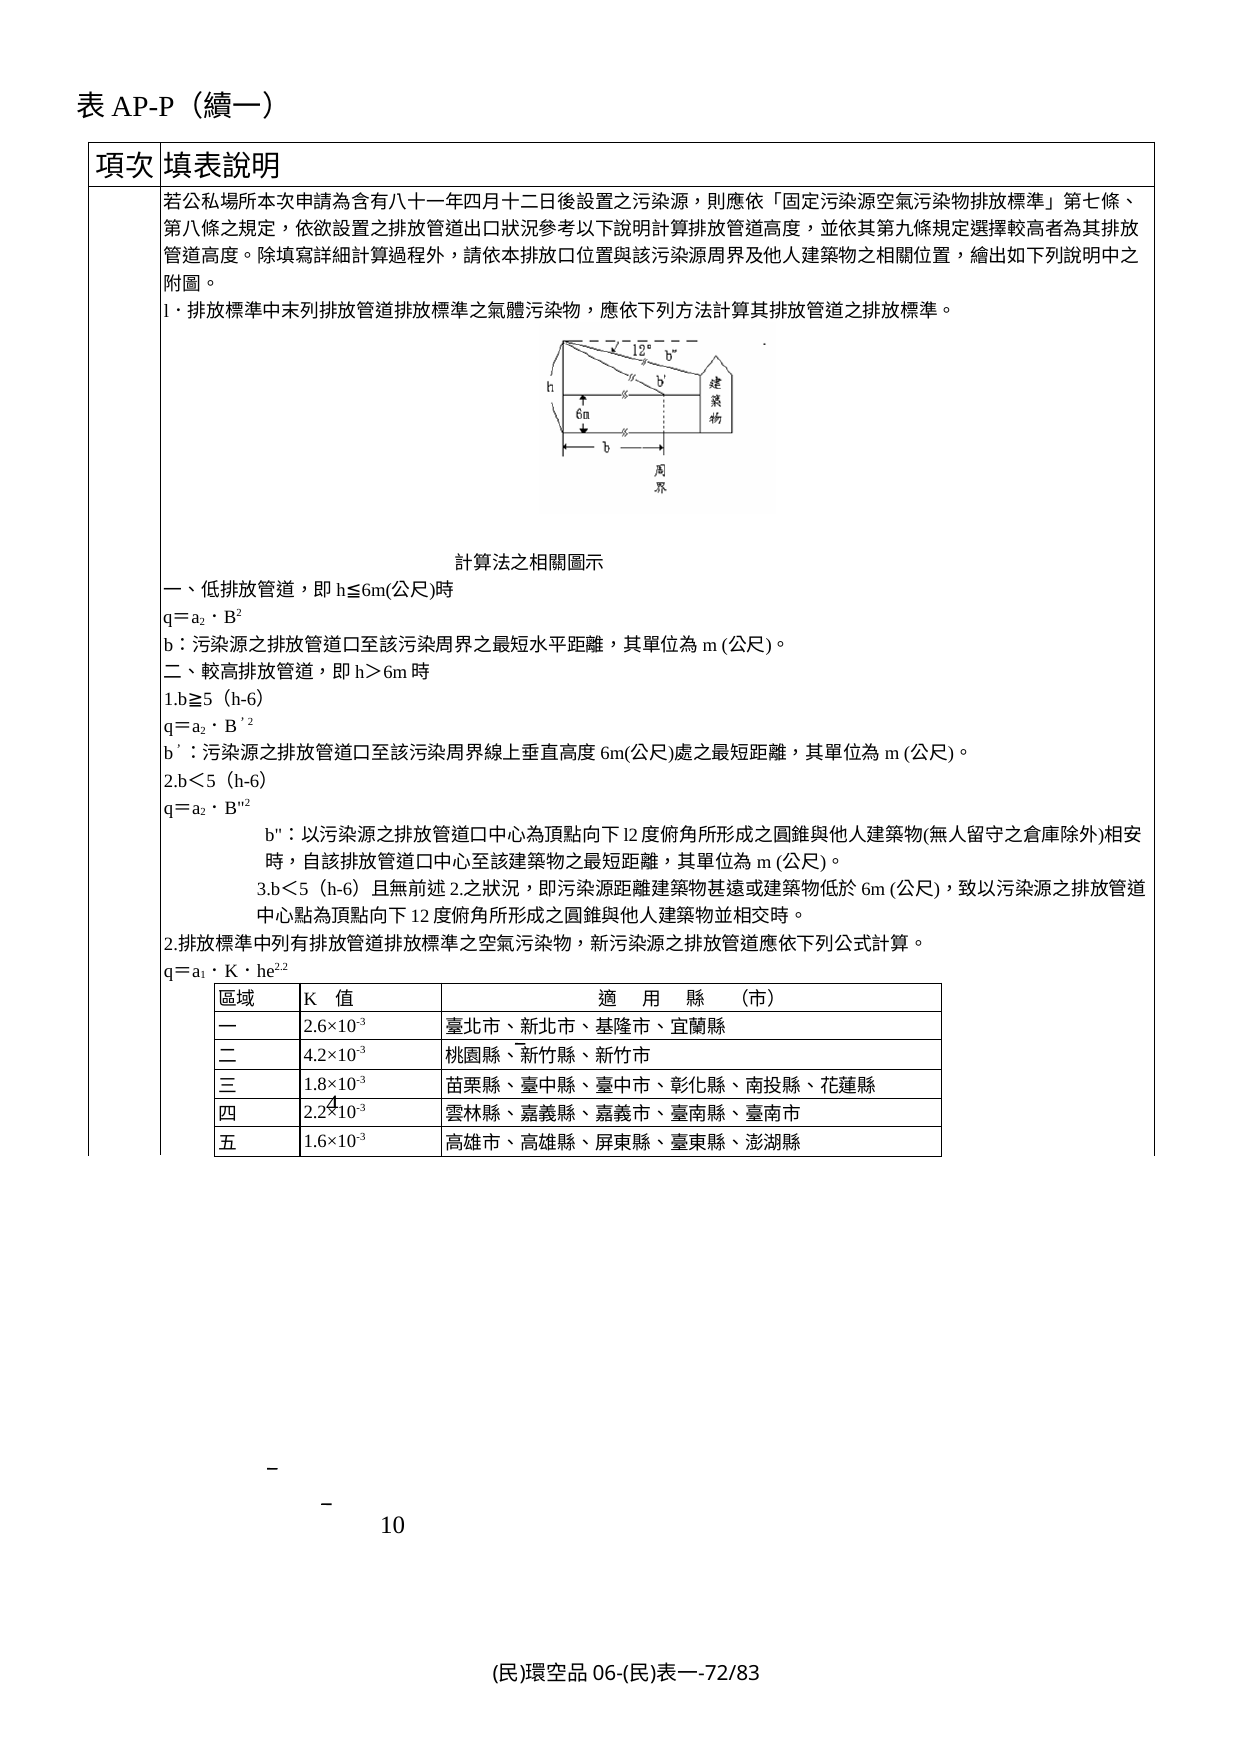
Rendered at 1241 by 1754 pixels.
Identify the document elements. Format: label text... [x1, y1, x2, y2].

table_header 填表說明 [161, 143, 1154, 186]
table_cell 若公私場所本次申請為含有八十一年四月十二日後設置之污染源，則應依「固定污染源空氣污染物排放標準」第七條、第八條之規定，依欲設置之排放管道出口狀況參考以下說明計算排放管道高度，並依其第九條規定選擇較高者為其排放管道高度。除填寫詳細計算過程外，請依本排放口位置與該污染源周界及他人建築物之相關位置，繪出如下列說明中之附圖。 l．排放標準中末列排放管道排放標準之氣體污染物，應依下列方法計算其排放管道之排放標準。 計算法之相關圖示 一、低排放管道，即h≦6m(公尺)時 q＝a2．B2 b：污染源之排放管道口至該污染周界之最短水平距離，其單位為 m (公尺)。 二、較高排放管道，即h＞6m時 1.b≧5（h-6） q＝a2．B，2 b，：污染源之排放管道口至該污染周界線上垂直高度6m(公尺)處之最短距離，其單位為 m (公尺)。 2.b＜5（h-6） q＝a2．B"2 b"：以污染源之排放管道口中心為頂點向下l2度俯角所形成之圓錐與他人建築物(無人留守之倉庫除外)相安時，自該排放管道口中心至該建築物之最短距離，其單位為 m (公尺)。 3.b＜5（h-6）且無前述2.之狀況，即污染源距離建築物甚遠或建築物低於6m (公尺)，致以污染源之排放管道中心點為頂點向下12度俯角所形成之圓錐與他人建築物並相交時。 2.排放標準中列有排放管道排放標準之空氣污染物，新污染源之排放管道應依下列公式計算。 q＝a1．K．he2.2 [161, 187, 1154, 983]
table_cell 2.2×10-3 [301, 1099, 441, 1126]
table_cell 五 [215, 1127, 299, 1156]
table_cell 適 用 縣 （市） [442, 984, 941, 1011]
table_cell 雲林縣、嘉義縣、嘉義市、臺南縣、臺南市 [442, 1099, 941, 1126]
table_cell 四 [215, 1099, 299, 1126]
text 表AP-P（續一） [76, 67, 1163, 142]
picture [538, 322, 777, 514]
table_header 項次 [89, 143, 160, 186]
table_cell 區域 [215, 984, 299, 1011]
table_cell 4.2×10-3 [301, 1040, 441, 1069]
table_cell [942, 983, 1154, 1156]
table_cell 2.6×10-3 [301, 1012, 441, 1039]
table_cell 苗栗縣、臺中縣、臺中市、彰化縣、南投縣、花蓮縣 [442, 1070, 941, 1097]
table_cell K 值 [301, 984, 441, 1011]
table_cell 桃園縣、新竹縣、新竹市 [442, 1040, 941, 1069]
table_cell 二 [215, 1040, 299, 1069]
table_cell 臺北市、新北市、基隆市、宜蘭縣 [442, 1012, 941, 1039]
table_cell 1.6×10-3 [301, 1127, 441, 1156]
table_cell [160, 983, 214, 1156]
table_cell 三 [215, 1070, 299, 1097]
table_cell 一 [215, 1012, 299, 1039]
table_cell [89, 187, 160, 1156]
table_cell 高雄市、高雄縣、屏東縣、臺東縣、澎湖縣 [442, 1127, 941, 1156]
table_cell 1.8×10-3 [301, 1070, 441, 1097]
